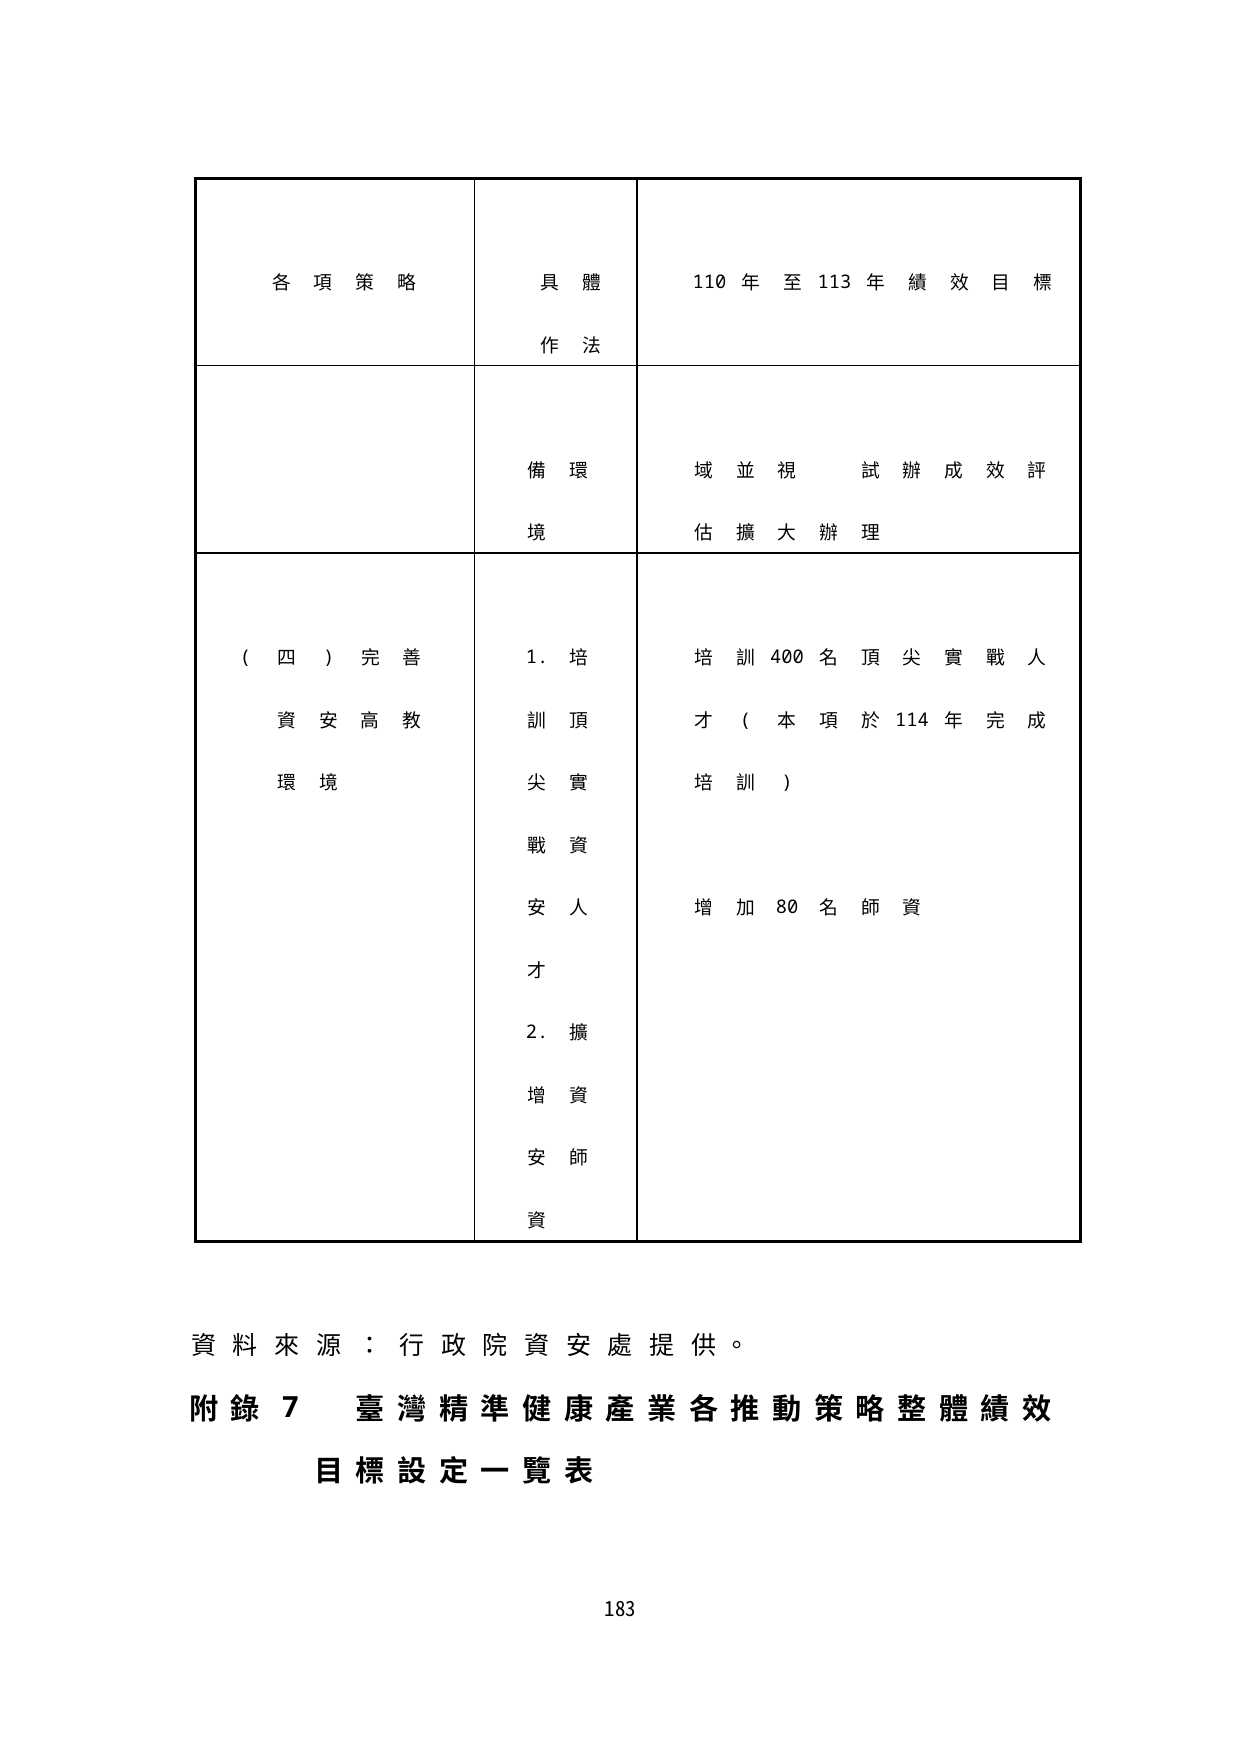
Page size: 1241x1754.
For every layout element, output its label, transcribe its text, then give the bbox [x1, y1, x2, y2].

table_header 110年至113年績效目標 [638, 180, 1079, 365]
table_cell [197, 366, 474, 552]
table_cell 培訓400名頂尖實戰人才(本項於114年完成培訓) 增加80名師資 [638, 554, 1079, 1240]
table_cell 備環境 [475, 366, 636, 552]
table_header 具體作法 [475, 180, 636, 365]
table_cell 1.培訓頂尖實戰資安人才 2.擴增資安師資 [475, 554, 636, 1240]
table_cell 域並視 試辦成效評估擴大辦理 [638, 366, 1079, 552]
text 附錄7 臺灣精準健康產業各推動策略整體績效目標設定一覽表 [183, 1365, 1058, 1490]
table_header 各項策略 [197, 180, 474, 365]
text 資料來源：行政院資安處提供。 [183, 1302, 1058, 1365]
table_cell (四)完善資安高教環境 [197, 554, 474, 1240]
